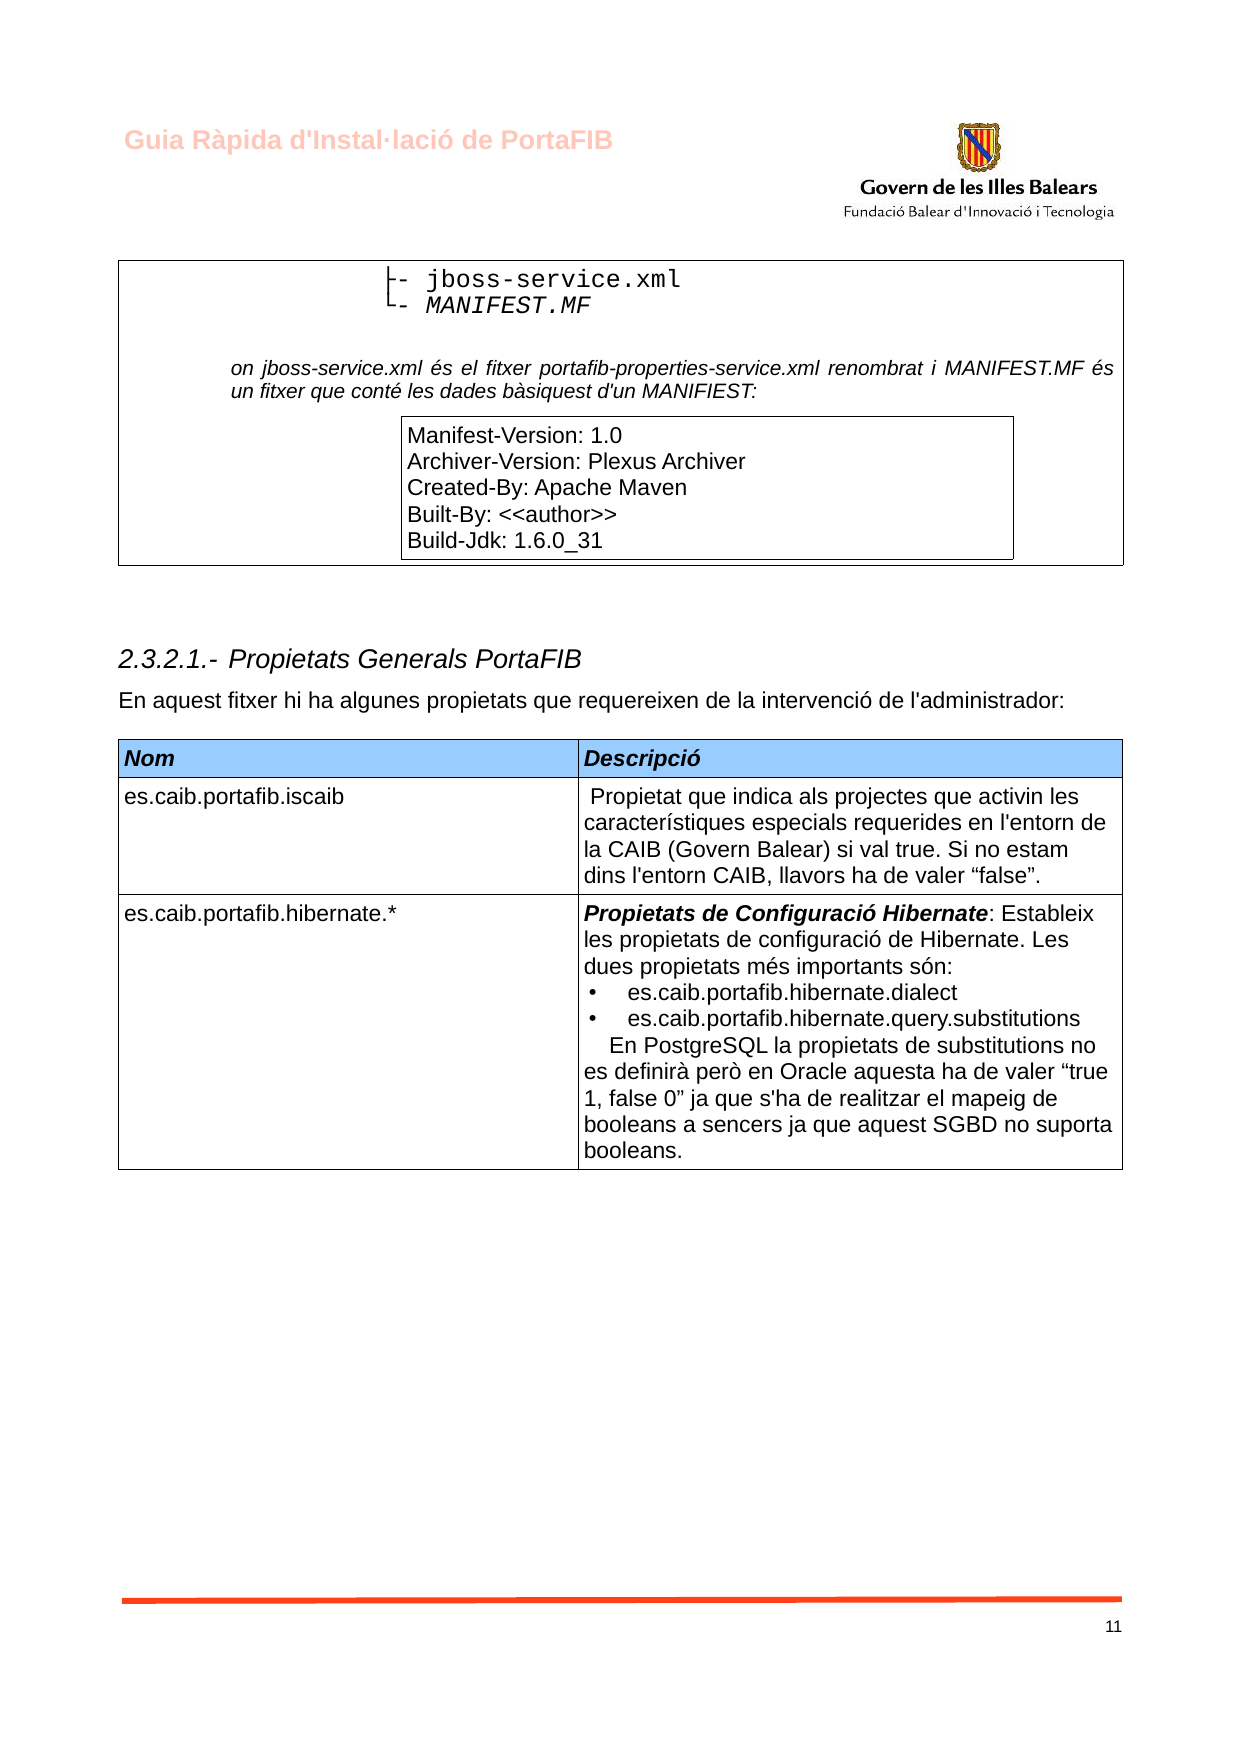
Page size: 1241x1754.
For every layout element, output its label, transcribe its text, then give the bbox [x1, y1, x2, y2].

table_header [119, 261, 225, 565]
picture [840, 123, 1117, 220]
table_header Manifest-Version: 1.0 Archiver-Version: Plexus Archiver Created-By: Apache Maven Built-By: <<author>> Build-Jdk: 1.6.0_31 [402, 417, 1013, 559]
table_cell es.caib.portafib.iscaib [119, 778, 578, 894]
text En aquest fitxer hi ha algunes propietats que requereixen de la intervenció de l'administrador: [118, 687, 1122, 713]
table_cell Propietats de Configuració Hibernate: Estableix les propietats de configuració de Hibernate. Les dues propietats més importants són: es.caib.portafib.hibernate.dialect es.caib.portafib.hibernate.query.substitutions En PostgreSQL la propietats de substitutions no es definirà però en Oracle aquesta ha de valer “true 1, false 0” ja que s'ha de realitzar el mapeig de booleans a sencers ja que aquest SGBD no suporta booleans. [579, 895, 1122, 1169]
table_cell es.caib.portafib.hibernate.* [119, 895, 578, 1169]
table_header ├- jboss-service.xml └- MANIFEST.MF on jboss-service.xml és el fitxer portafib-properties-service.xml renombrat i MANIFEST.MF és un fitxer que conté les dades bàsiquest d'un MANIFIEST: [225, 261, 1123, 565]
table_header Nom [119, 740, 578, 777]
subtitle Propietats Generals PortaFIB [118, 643, 1122, 674]
table_header Descripció [579, 740, 1122, 777]
table_cell Propietat que indica als projectes que activin les característiques especials requerides en l'entorn de la CAIB (Govern Balear) si val true. Si no estam dins l'entorn CAIB, llavors ha de valer “false”. [579, 778, 1122, 894]
